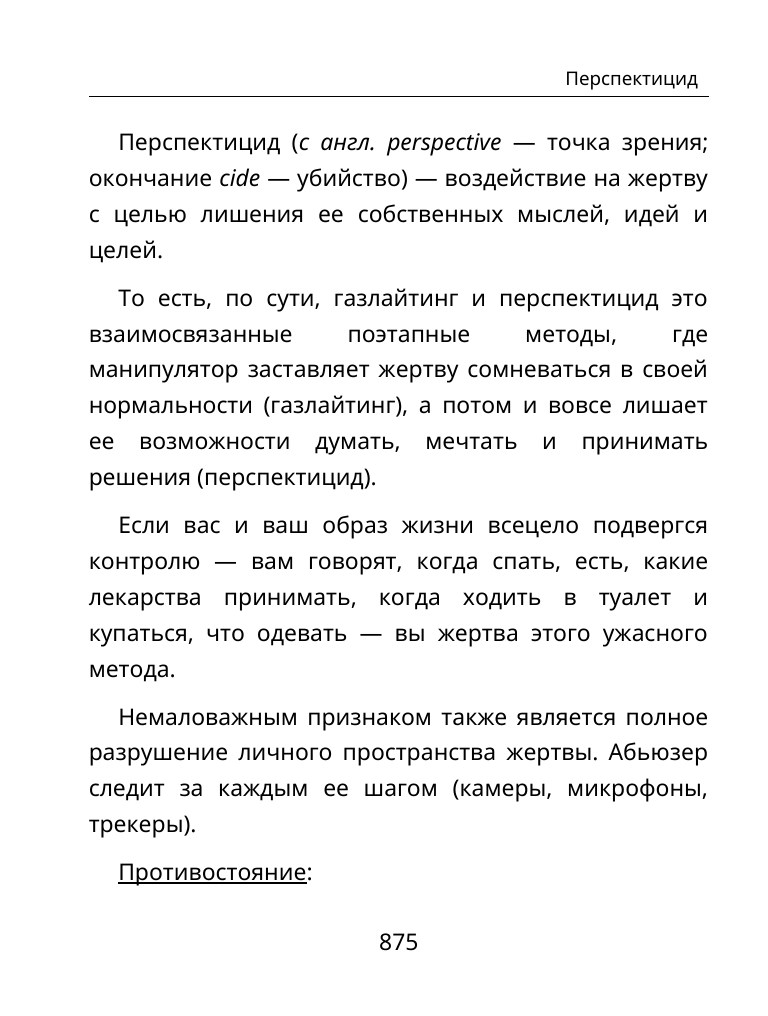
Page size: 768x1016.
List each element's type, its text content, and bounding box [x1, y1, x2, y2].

text Если вас и ваш образ жизни всецело подвергся контролю — вам говорят, когда спать, есть, какие лекарства принимать, когда ходить в туалет и купаться, что одевать — вы жертва этого ужасного метода. [88, 509, 709, 684]
text Противостояние: [88, 856, 709, 887]
text То есть, по сути, газлайтинг и перспектицид это взаимосвязанные поэтапные методы, где манипулятор заставляет жертву сомневаться в своей нормальности (газлайтинг), а потом и вовсе лишает ее возможности думать, мечтать и принимать решения (перспектицид). [88, 282, 709, 492]
text Перспектицид (с англ. perspective — точка зрения; окончание cide — убийство) — воздействие на жертву с целью лишения ее собственных мыслей, идей и целей. [88, 126, 709, 265]
text Немаловажным признаком также является полное разрушение личного пространства жертвы. Абьюзер следит за каждым ее шагом (камеры, микрофоны, трекеры). [88, 700, 709, 839]
